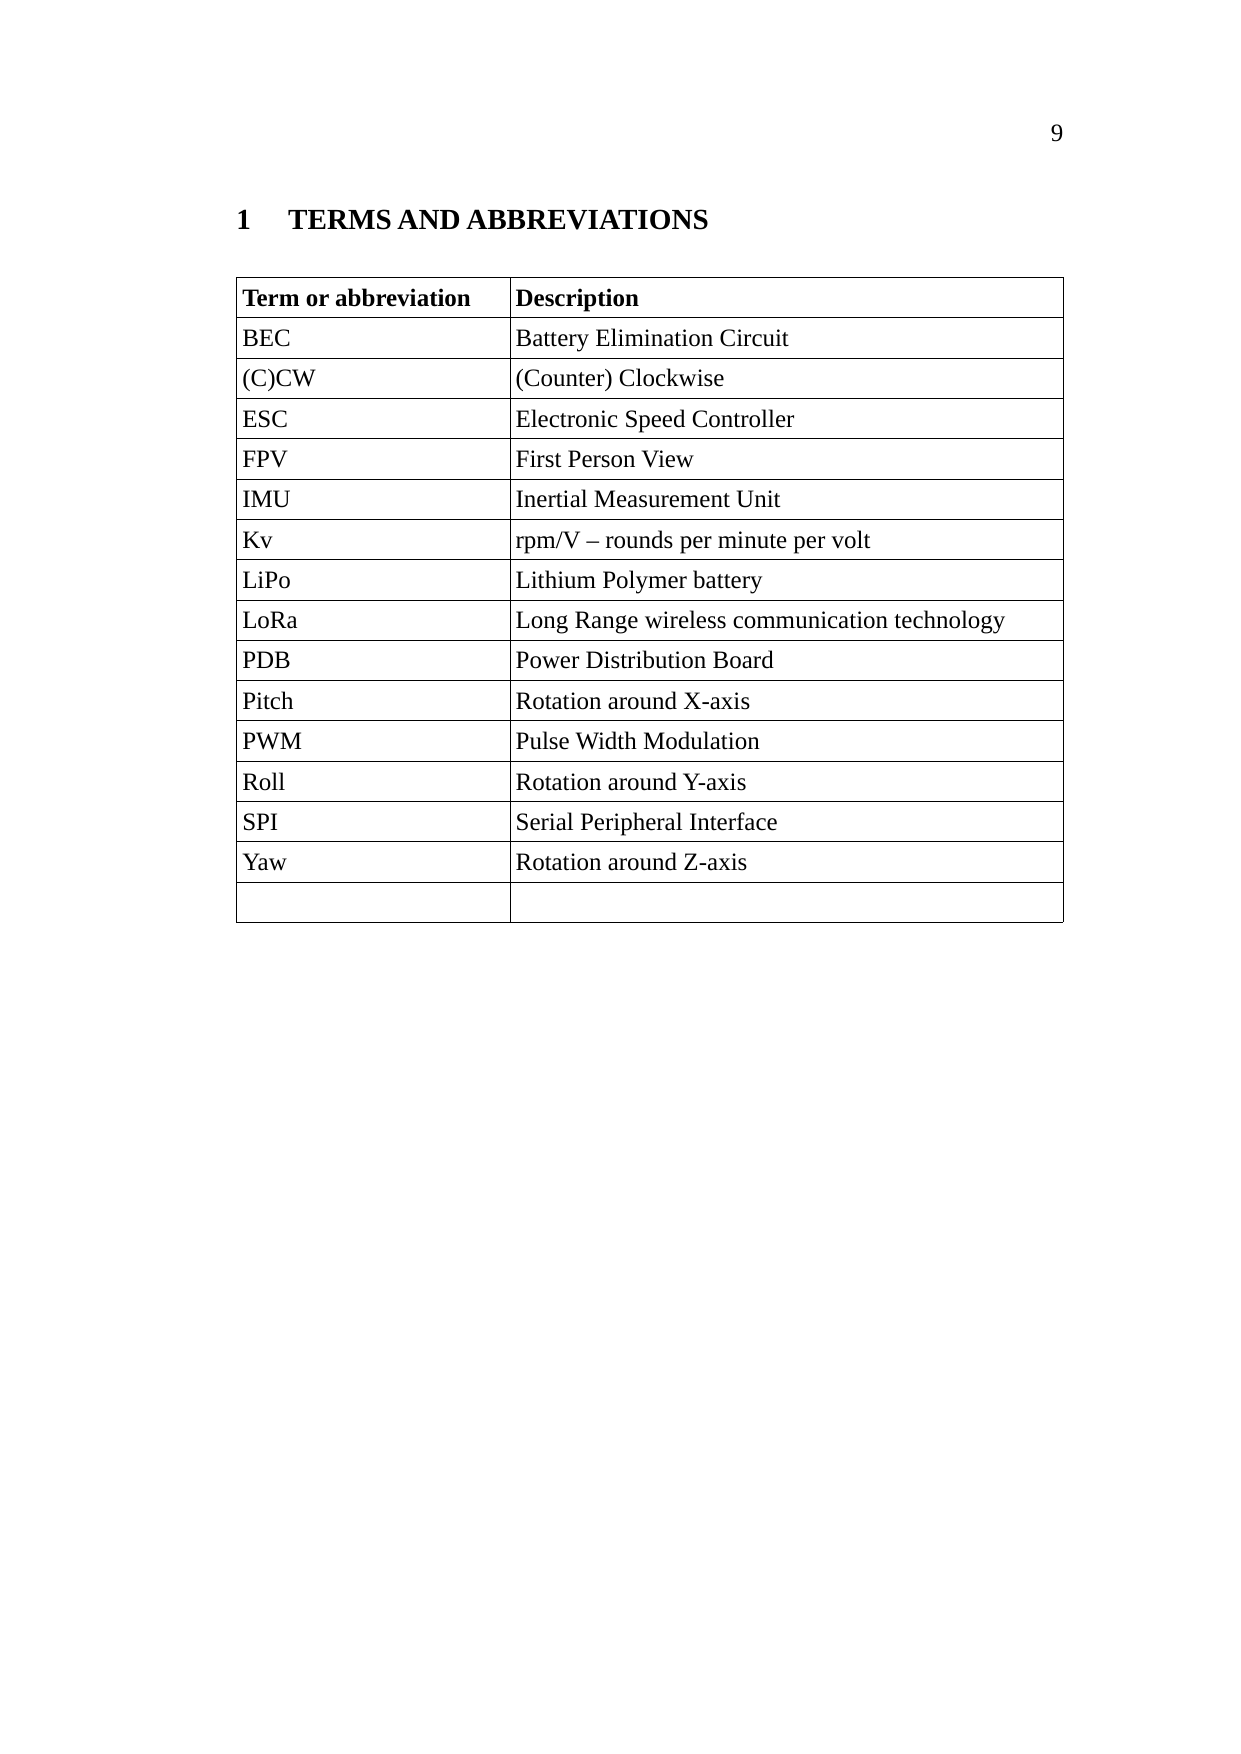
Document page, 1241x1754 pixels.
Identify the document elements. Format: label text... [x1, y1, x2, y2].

table_cell FPV [237, 439, 510, 478]
table_cell Rotation around Z-axis [511, 842, 1063, 882]
table_cell Rotation around Y-axis [511, 762, 1063, 801]
table_cell IMU [237, 480, 510, 519]
subtitle Terms and abbreviations [236, 202, 1063, 236]
table_cell Long Range wireless communication technology [511, 601, 1063, 640]
table_cell First Person View [511, 439, 1063, 478]
table_header Term or abbreviation [237, 278, 510, 317]
table_cell (C)CW [237, 359, 510, 398]
table_cell Power Distribution Board [511, 641, 1063, 680]
table_cell [237, 883, 510, 922]
table_cell Battery Elimination Circuit [511, 318, 1063, 358]
table_cell [511, 883, 1063, 922]
table_cell Inertial Measurement Unit [511, 480, 1063, 519]
table_cell Yaw [237, 842, 510, 882]
table_cell Serial Peripheral Interface [511, 802, 1063, 841]
table_cell (Counter) Clockwise [511, 359, 1063, 398]
table_cell ESC [237, 399, 510, 438]
table_cell Electronic Speed Controller [511, 399, 1063, 438]
table_cell Rotation around X-axis [511, 681, 1063, 720]
table_cell BEC [237, 318, 510, 358]
table_cell LoRa [237, 601, 510, 640]
table_cell Roll [237, 762, 510, 801]
table_cell Pulse Width Modulation [511, 721, 1063, 761]
table_header Description [511, 278, 1063, 317]
table_cell Kv [237, 520, 510, 559]
table_cell Lithium Polymer battery [511, 560, 1063, 599]
table_cell Pitch [237, 681, 510, 720]
table_cell rpm/V – rounds per minute per volt [511, 520, 1063, 559]
table_cell PDB [237, 641, 510, 680]
table_cell SPI [237, 802, 510, 841]
table_cell LiPo [237, 560, 510, 599]
table_cell PWM [237, 721, 510, 761]
